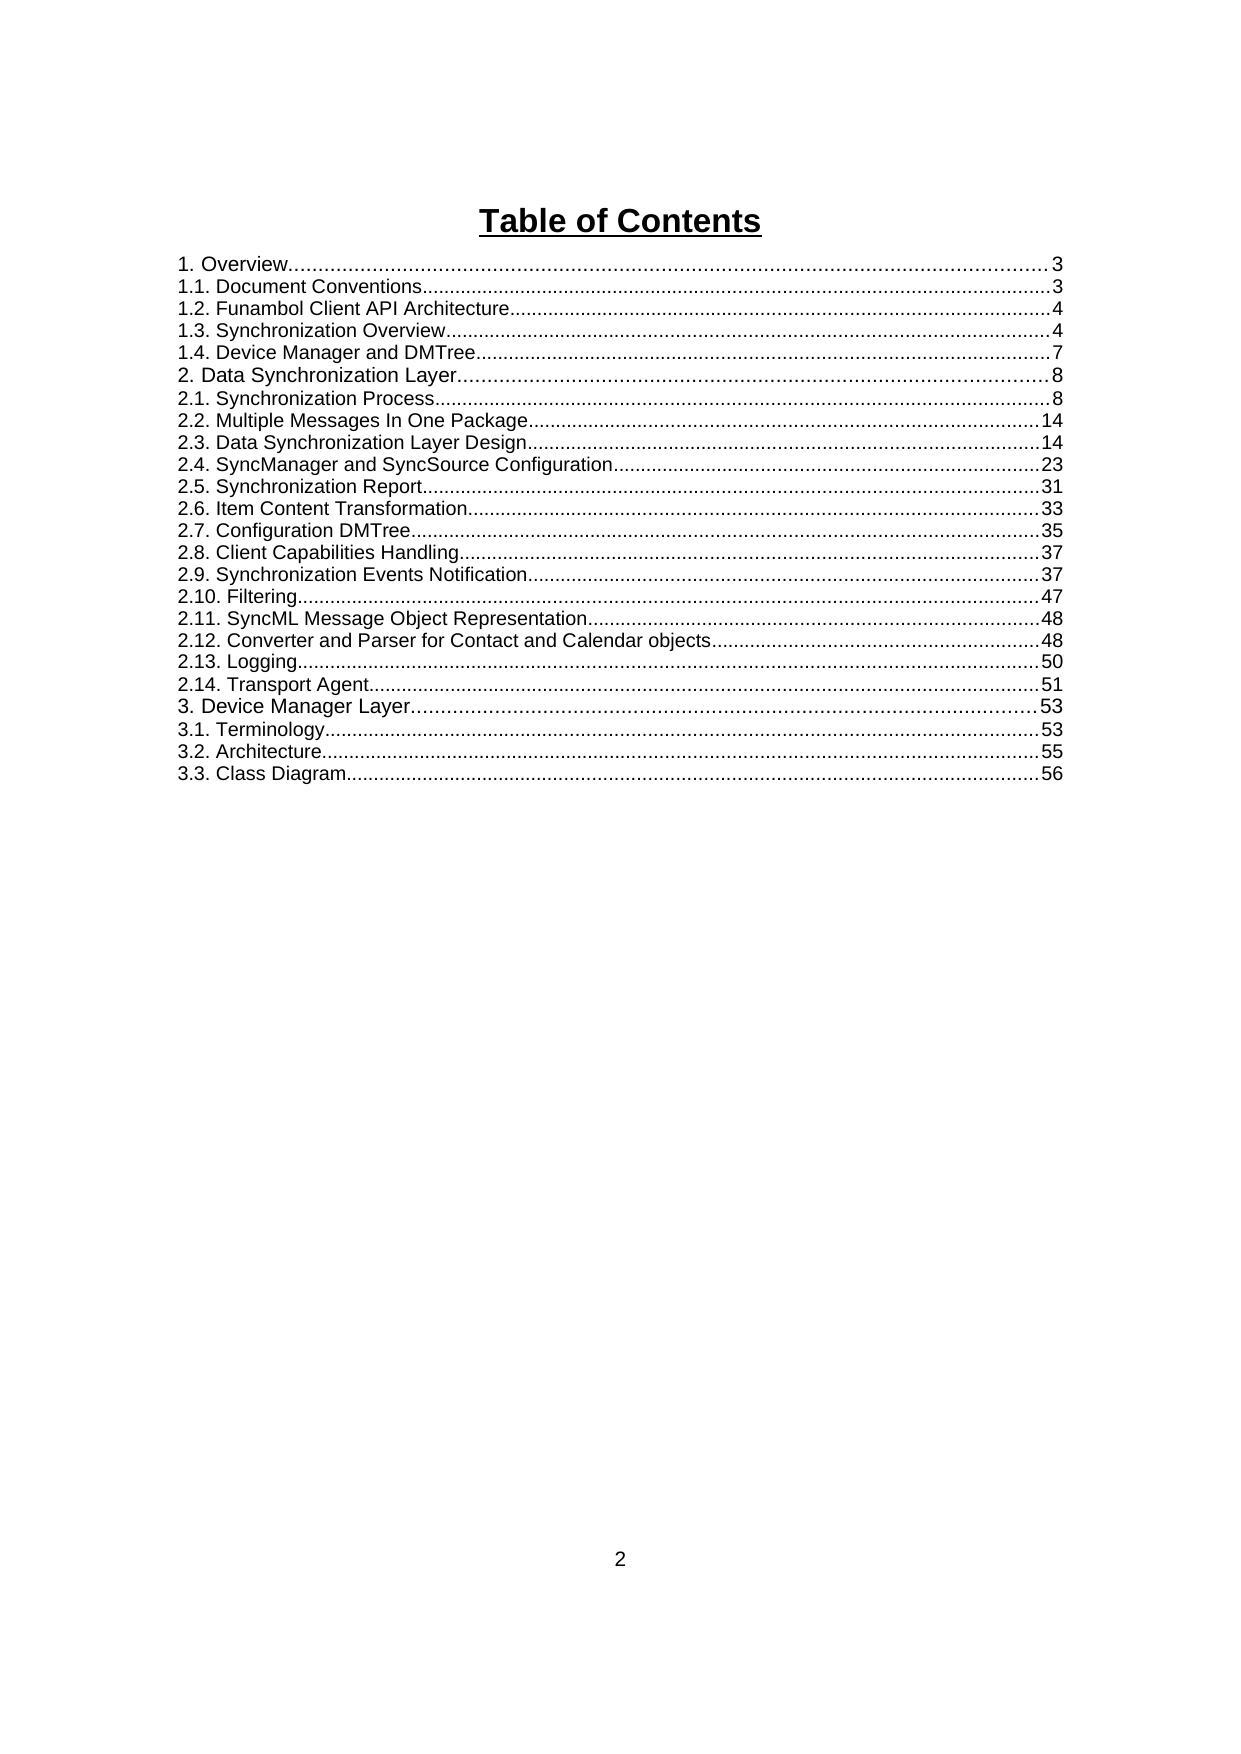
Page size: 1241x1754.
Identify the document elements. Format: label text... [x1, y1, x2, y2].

text 2.2. Multiple Messages In One Package 14 [177, 409, 1063, 431]
text 1. Overview 3 [177, 252, 1063, 276]
text 2.5. Synchronization Report 31 [177, 475, 1063, 497]
text 3. Device Manager Layer 53 [177, 695, 1063, 718]
text 1.3. Synchronization Overview 4 [177, 320, 1063, 342]
text 1.1. Document Conventions 3 [177, 276, 1063, 298]
text 2.3. Data Synchronization Layer Design 14 [177, 431, 1063, 453]
text 2.8. Client Capabilities Handling 37 [177, 541, 1063, 563]
text 2. Data Synchronization Layer 8 [177, 364, 1063, 387]
text 2.4. SyncManager and SyncSource Configuration 23 [177, 453, 1063, 475]
text 2.1. Synchronization Process 8 [177, 387, 1063, 409]
text 2.10. Filtering 47 [177, 585, 1063, 607]
text 1.2. Funambol Client API Architecture 4 [177, 298, 1063, 320]
text 2.14. Transport Agent 51 [177, 673, 1063, 695]
text 2.11. SyncML Message Object Representation 48 [177, 607, 1063, 629]
text 2.9. Synchronization Events Notification 37 [177, 563, 1063, 585]
text 1.4. Device Manager and DMTree 7 [177, 342, 1063, 364]
text 2.7. Configuration DMTree 35 [177, 519, 1063, 541]
text 3.3. Class Diagram 56 [177, 762, 1063, 784]
text 2.13. Logging 50 [177, 651, 1063, 673]
text 3.2. Architecture 55 [177, 740, 1063, 762]
text 3.1. Terminology 53 [177, 718, 1063, 740]
text 2.6. Item Content Transformation 33 [177, 497, 1063, 519]
subtitle Table of Contents [177, 202, 1063, 240]
text 2.12. Converter and Parser for Contact and Calendar objects 48 [177, 629, 1063, 651]
